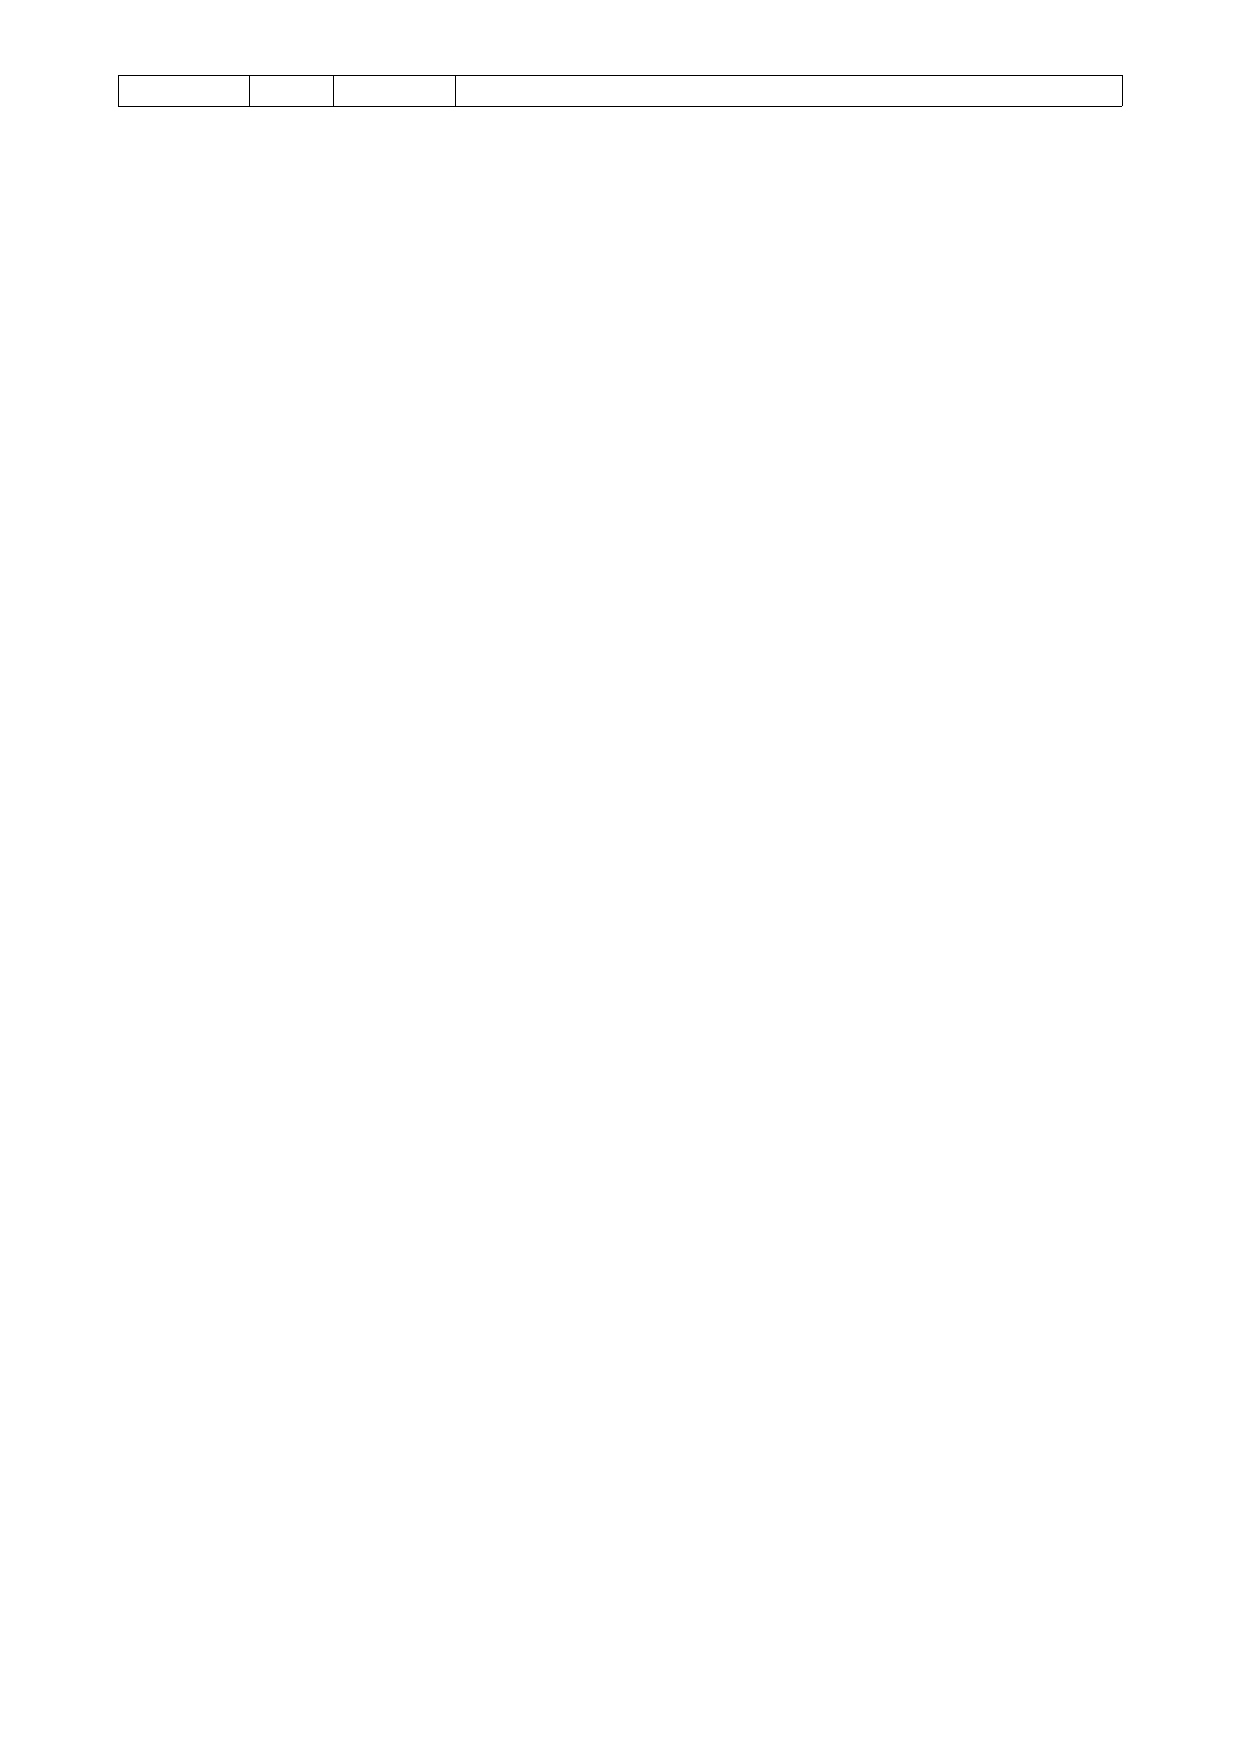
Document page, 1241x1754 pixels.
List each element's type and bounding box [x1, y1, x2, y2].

table_cell [119, 76, 249, 106]
table_cell [334, 76, 455, 106]
table_cell [250, 76, 333, 106]
table_cell [456, 76, 1122, 106]
